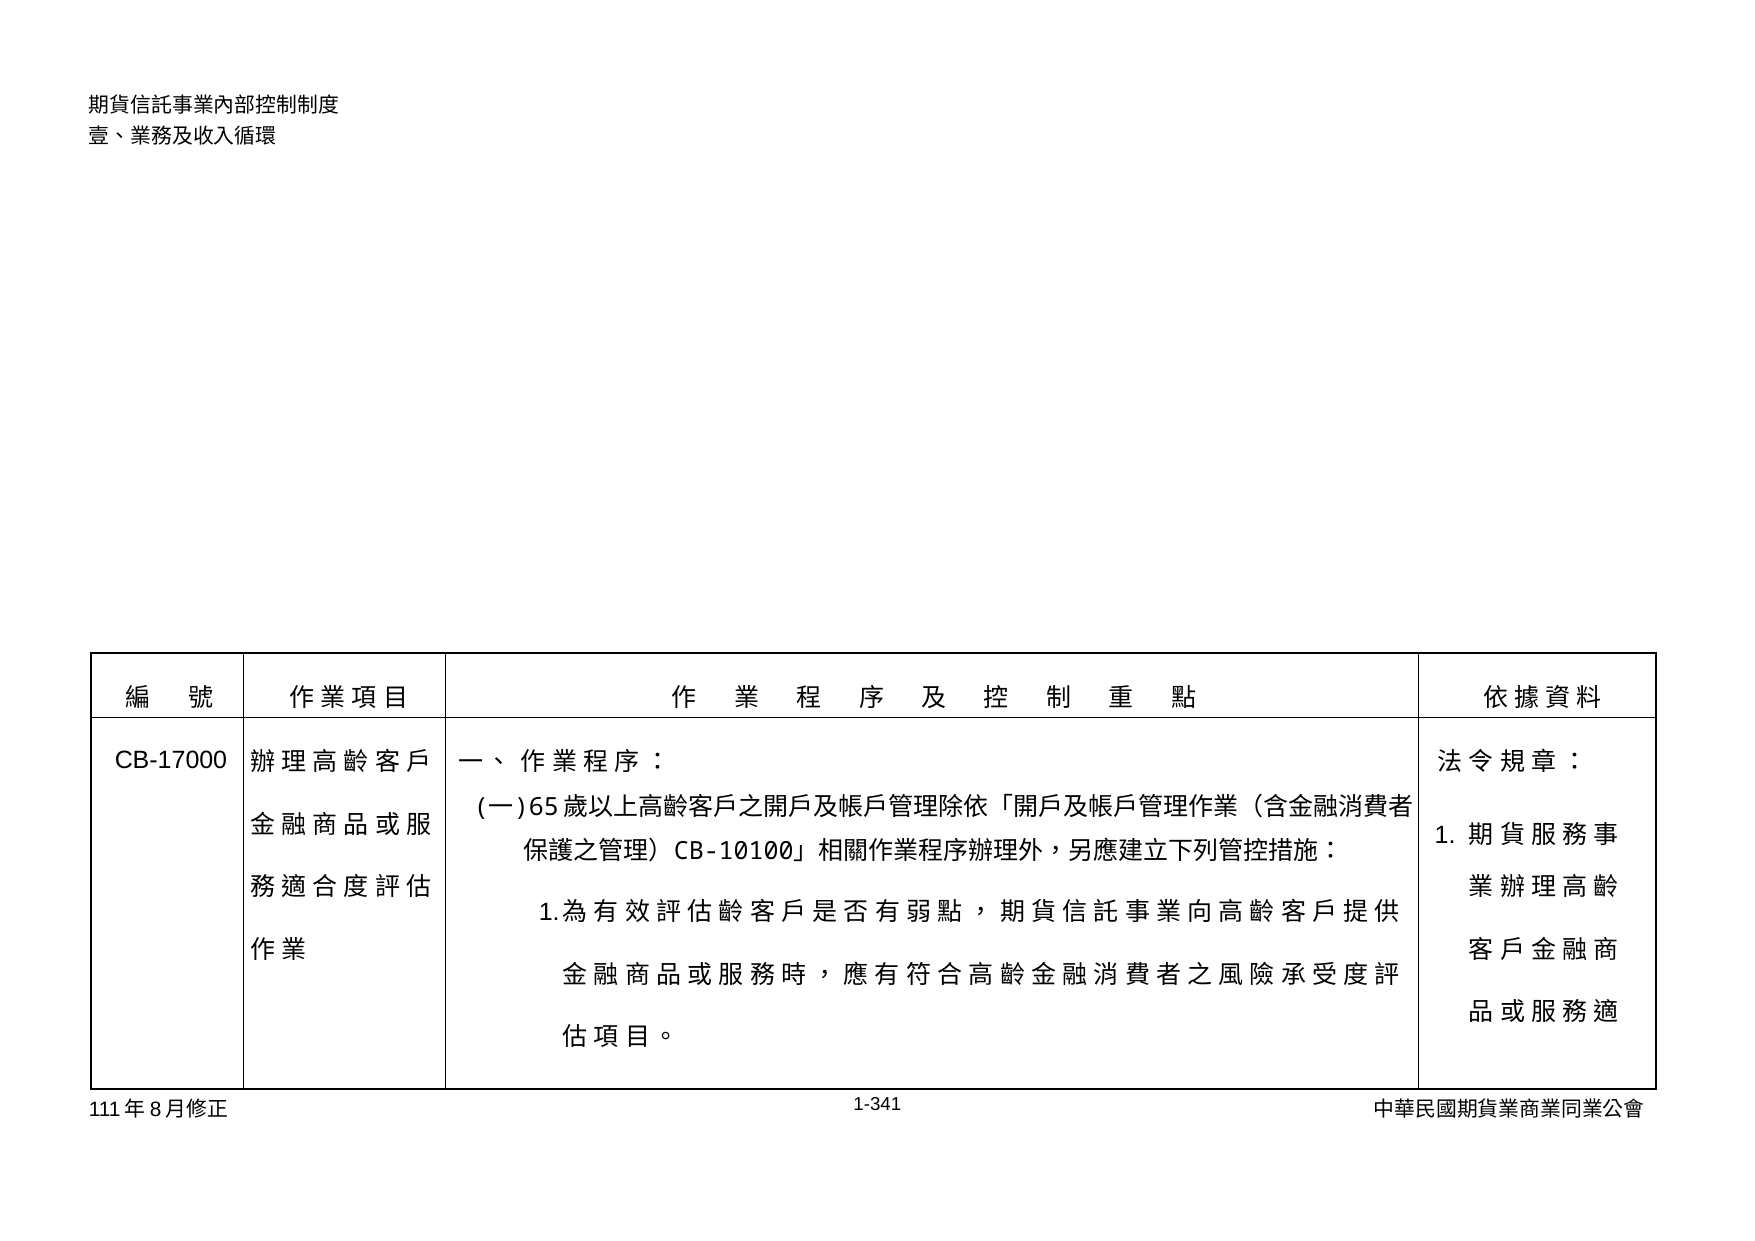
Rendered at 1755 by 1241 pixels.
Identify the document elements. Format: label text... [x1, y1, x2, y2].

table_cell 辦理高齡客戶金融商品或服務適合度評估作業 [244, 718, 445, 1088]
table_cell 法令規章： 期貨服務事業辦理高齡客戶金融商品或服務適 [1419, 718, 1655, 1088]
table_header 作 業 程 序 及 控 制 重 點 [446, 654, 1418, 717]
table_header 依據資料 [1419, 654, 1655, 717]
table_cell 一、作業程序： (一)65歲以上高齡客戶之開戶及帳戶管理除依「開戶及帳戶管理作業（含金融消費者保護之管理）CB-10100」相關作業程序辦理外，另應建立下列管控措施： 1.為有效評估齡客戶是否有弱點，期貨信託事業向高齡客戶提供金融商品或服務時，應有符合高齡金融消費者之風險承受度評估項目。 [446, 718, 1418, 1088]
table_cell CB-17000 [92, 718, 243, 1088]
table_header 作業項目 [244, 654, 445, 717]
table_header 編 號 [92, 654, 243, 717]
